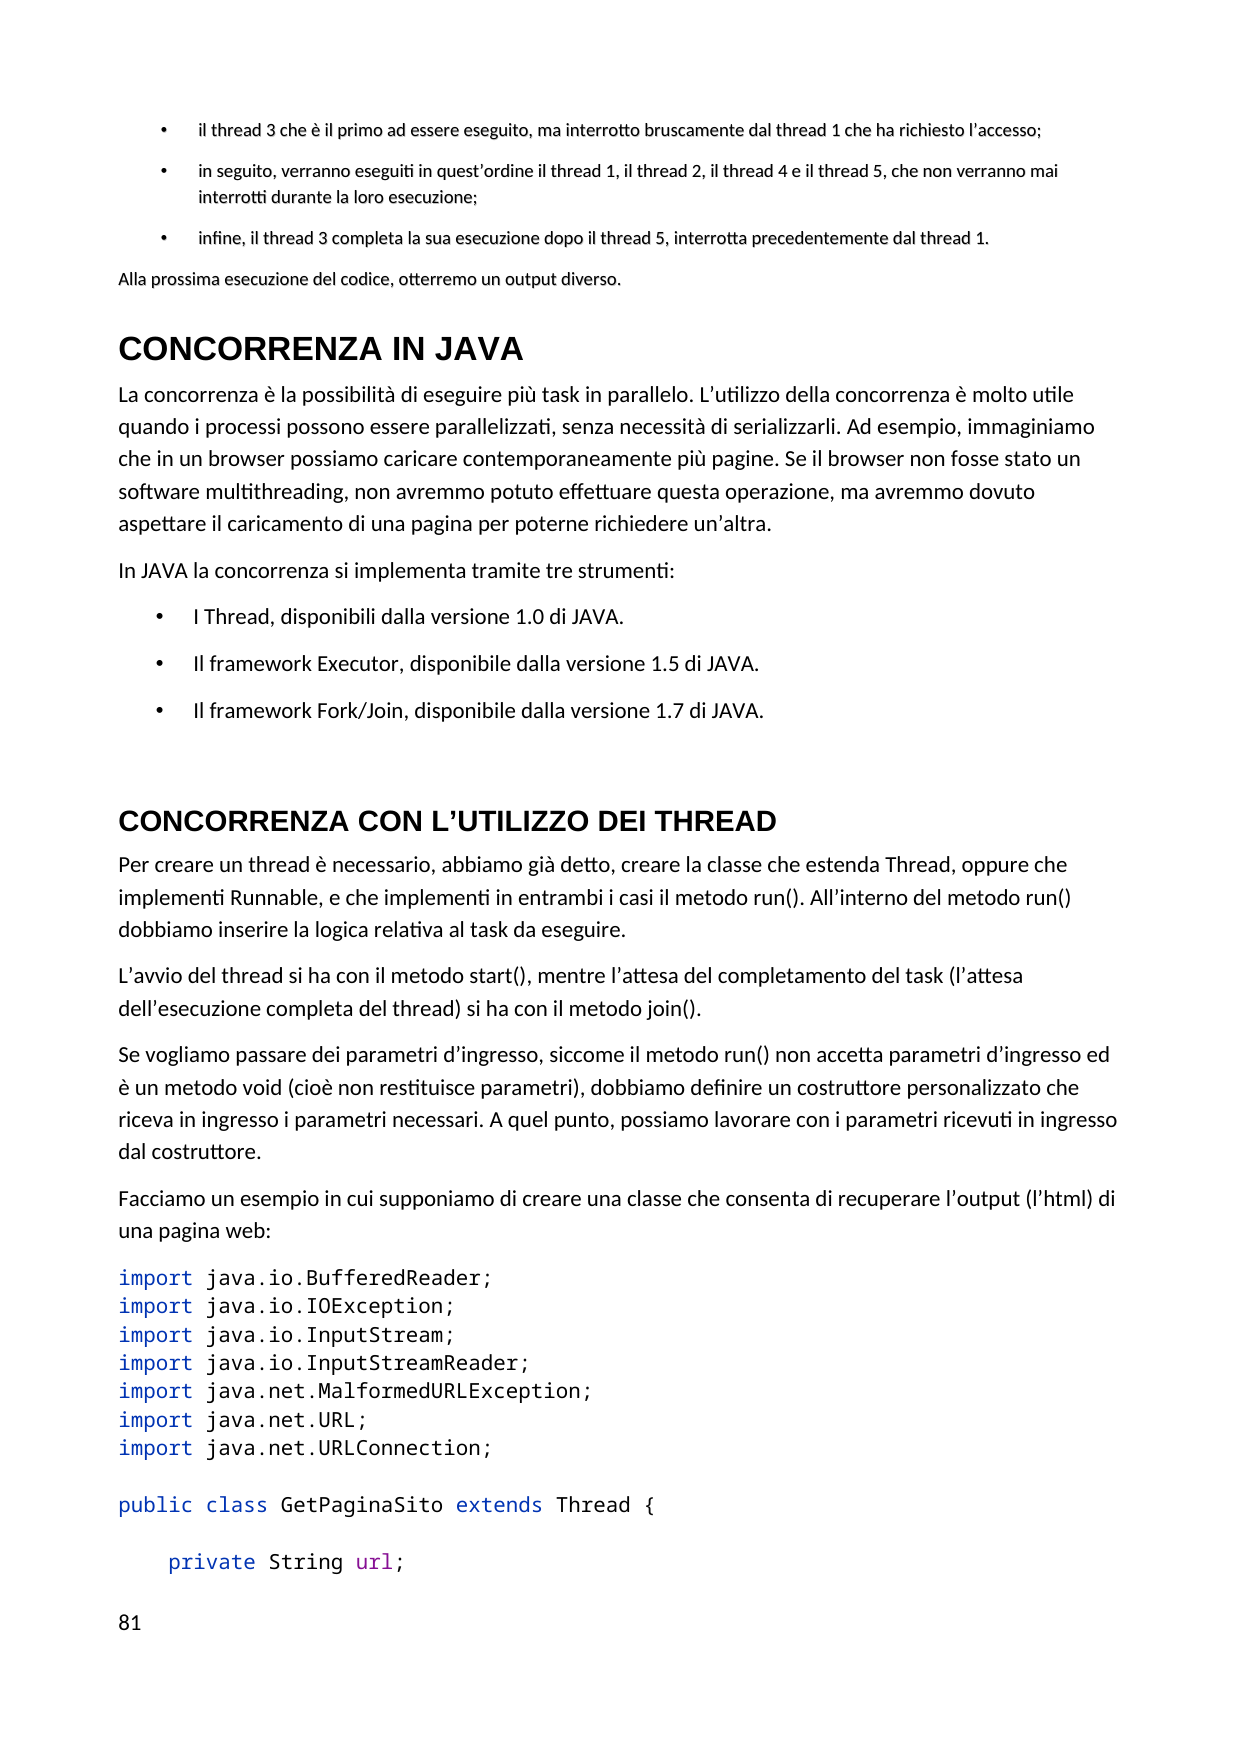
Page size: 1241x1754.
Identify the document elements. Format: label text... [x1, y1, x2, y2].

list il thread 3 che è il primo ad essere eseguito, ma interrotto bruscamente dal thread 1 che ha richiesto l’accesso; [161, 118, 1122, 141]
subtitle CONCORRENZA IN JAVA [118, 329, 1122, 368]
list in seguito, verranno eseguiti in quest’ordine il thread 1, il thread 2, il thread 4 e il thread 5, che non verranno mai interrotti durante la loro esecuzione; [161, 159, 1122, 208]
text In JAVA la concorrenza si implementa tramite tre strumenti: [118, 556, 1122, 584]
subtitle CONCORRENZA CON L’UTILIZZO DEI THREAD [118, 804, 1122, 838]
list I Thread, disponibili dalla versione 1.0 di JAVA. [156, 602, 1122, 631]
text L’avvio del thread si ha con il metodo start(), mentre l’attesa del completamento del task (l’attesa dell’esecuzione completa del thread) si ha con il metodo join(). [118, 962, 1122, 1022]
text La concorrenza è la possibilità di eseguire più task in parallelo. L’utilizzo della concorrenza è molto utile quando i processi possono essere parallelizzati, senza necessità di serializzarli. Ad esempio, immaginiamo che in un browser possiamo caricare contemporaneamente più pagine. Se il browser non fosse stato un software multithreading, non avremmo potuto effettuare questa operazione, ma avremmo dovuto aspettare il caricamento di una pagina per poterne richiedere un’altra. [118, 380, 1122, 537]
list Il framework Executor, disponibile dalla versione 1.5 di JAVA. [156, 649, 1122, 677]
text import java.io.BufferedReader; import java.io.IOException; import java.io.InputStream; import java.io.InputStreamReader; import java.net.MalformedURLException; import java.net.URL; import java.net.URLConnection; public class GetPaginaSito extends Thread { private String url; [118, 1263, 1122, 1576]
list Il framework Fork/Join, disponibile dalla versione 1.7 di JAVA. [156, 696, 1122, 724]
text Se vogliamo passare dei parametri d’ingresso, siccome il metodo run() non accetta parametri d’ingresso ed è un metodo void (cioè non restituisce parametri), dobbiamo definire un costruttore personalizzato che riceva in ingresso i parametri necessari. A quel punto, possiamo lavorare con i parametri ricevuti in ingresso dal costruttore. [118, 1041, 1122, 1165]
text Per creare un thread è necessario, abbiamo già detto, creare la classe che estenda Thread, oppure che implementi Runnable, e che implementi in entrambi i casi il metodo run(). All’interno del metodo run() dobbiamo inserire la logica relativa al task da eseguire. [118, 850, 1122, 943]
text Facciamo un esempio in cui supponiamo di creare una classe che consenta di recuperare l’output (l’html) di una pagina web: [118, 1184, 1122, 1244]
text Alla prossima esecuzione del codice, otterremo un output diverso. [118, 267, 1122, 290]
list infine, il thread 3 completa la sua esecuzione dopo il thread 5, interrotta precedentemente dal thread 1. [161, 226, 1122, 249]
